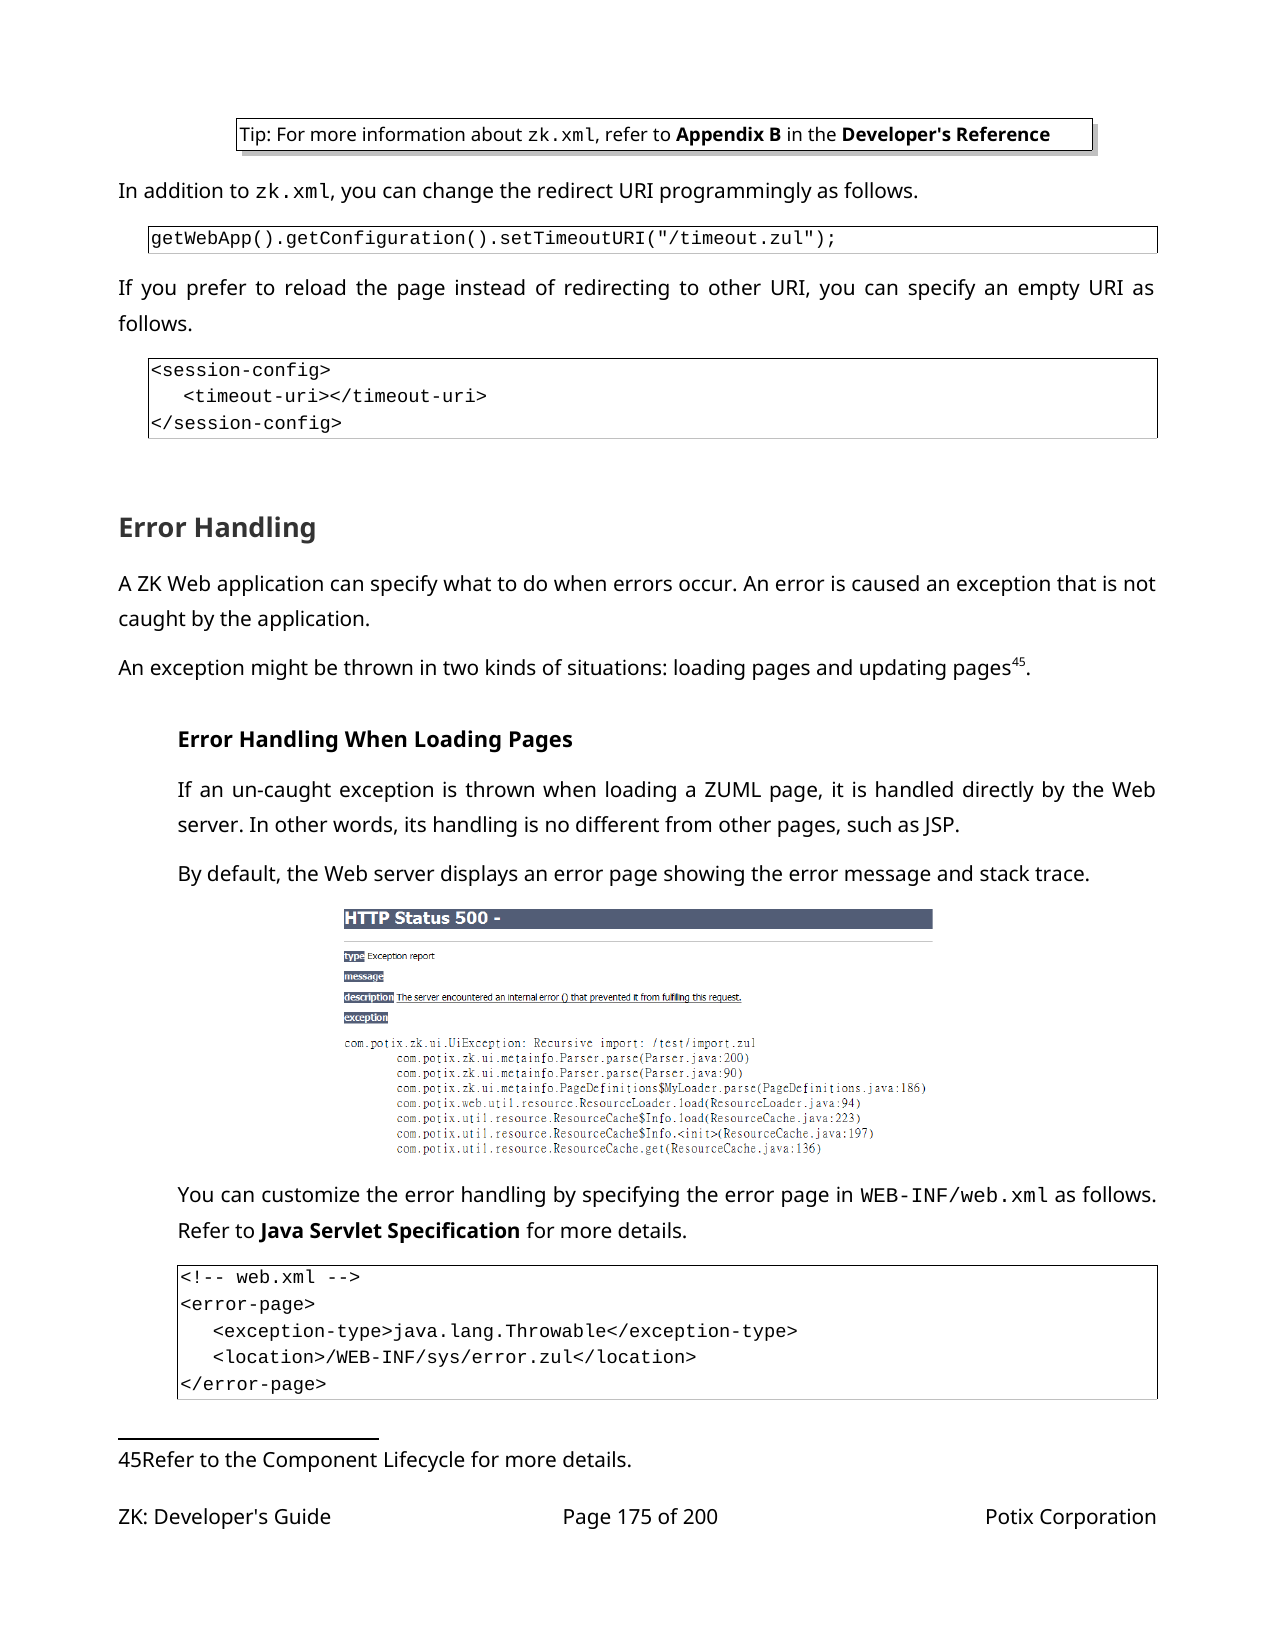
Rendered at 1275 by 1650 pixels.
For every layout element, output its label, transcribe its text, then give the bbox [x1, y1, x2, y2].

subtitle Error Handling When Loading Pages [177, 724, 1157, 754]
picture [342, 904, 933, 1156]
text In addition to zk.xml, you can change the redirect URI programmingly as follows. [118, 176, 1157, 205]
text If you prefer to reload the page instead of redirecting to other URI, you can specify an empty URI as follows. [118, 273, 1157, 337]
text You can customize the error handling by specifying the error page in WEB-INF/web.xml as follows. Refer to Java Servlet Specification for more details. [177, 1180, 1157, 1244]
text Tip: For more information about zk.xml, refer to Appendix B in the Developer's Reference [237, 119, 1092, 150]
text <!-- web.xml --> [178, 1266, 1157, 1289]
text <session-config> <timeout-uri></timeout-uri> </session-config> [149, 359, 1157, 438]
text getWebApp().getConfiguration().setTimeoutURI("/timeout.zul"); [149, 227, 1157, 253]
text Refer to the Component Lifecycle for more details. [118, 1445, 1157, 1473]
text If an un-caught exception is thrown when loading a ZUML page, it is handled directly by the Web server. In other words, its handling is no different from other pages, such as JSP. [177, 775, 1157, 838]
text By default, the Web server displays an error page showing the error message and stack trace. [177, 859, 1157, 887]
text <error-page> <exception-type>java.lang.Throwable</exception-type> <location>/WEB-INF/sys/error.zul</location> </error-page> [178, 1292, 1157, 1399]
subtitle Error Handling [118, 509, 1157, 546]
text A ZK Web application can specify what to do when errors occur. An error is caused an exception that is not caught by the application. [118, 569, 1157, 633]
text An exception might be thrown in two kinds of situations: loading pages and updating pages. [118, 653, 1157, 682]
